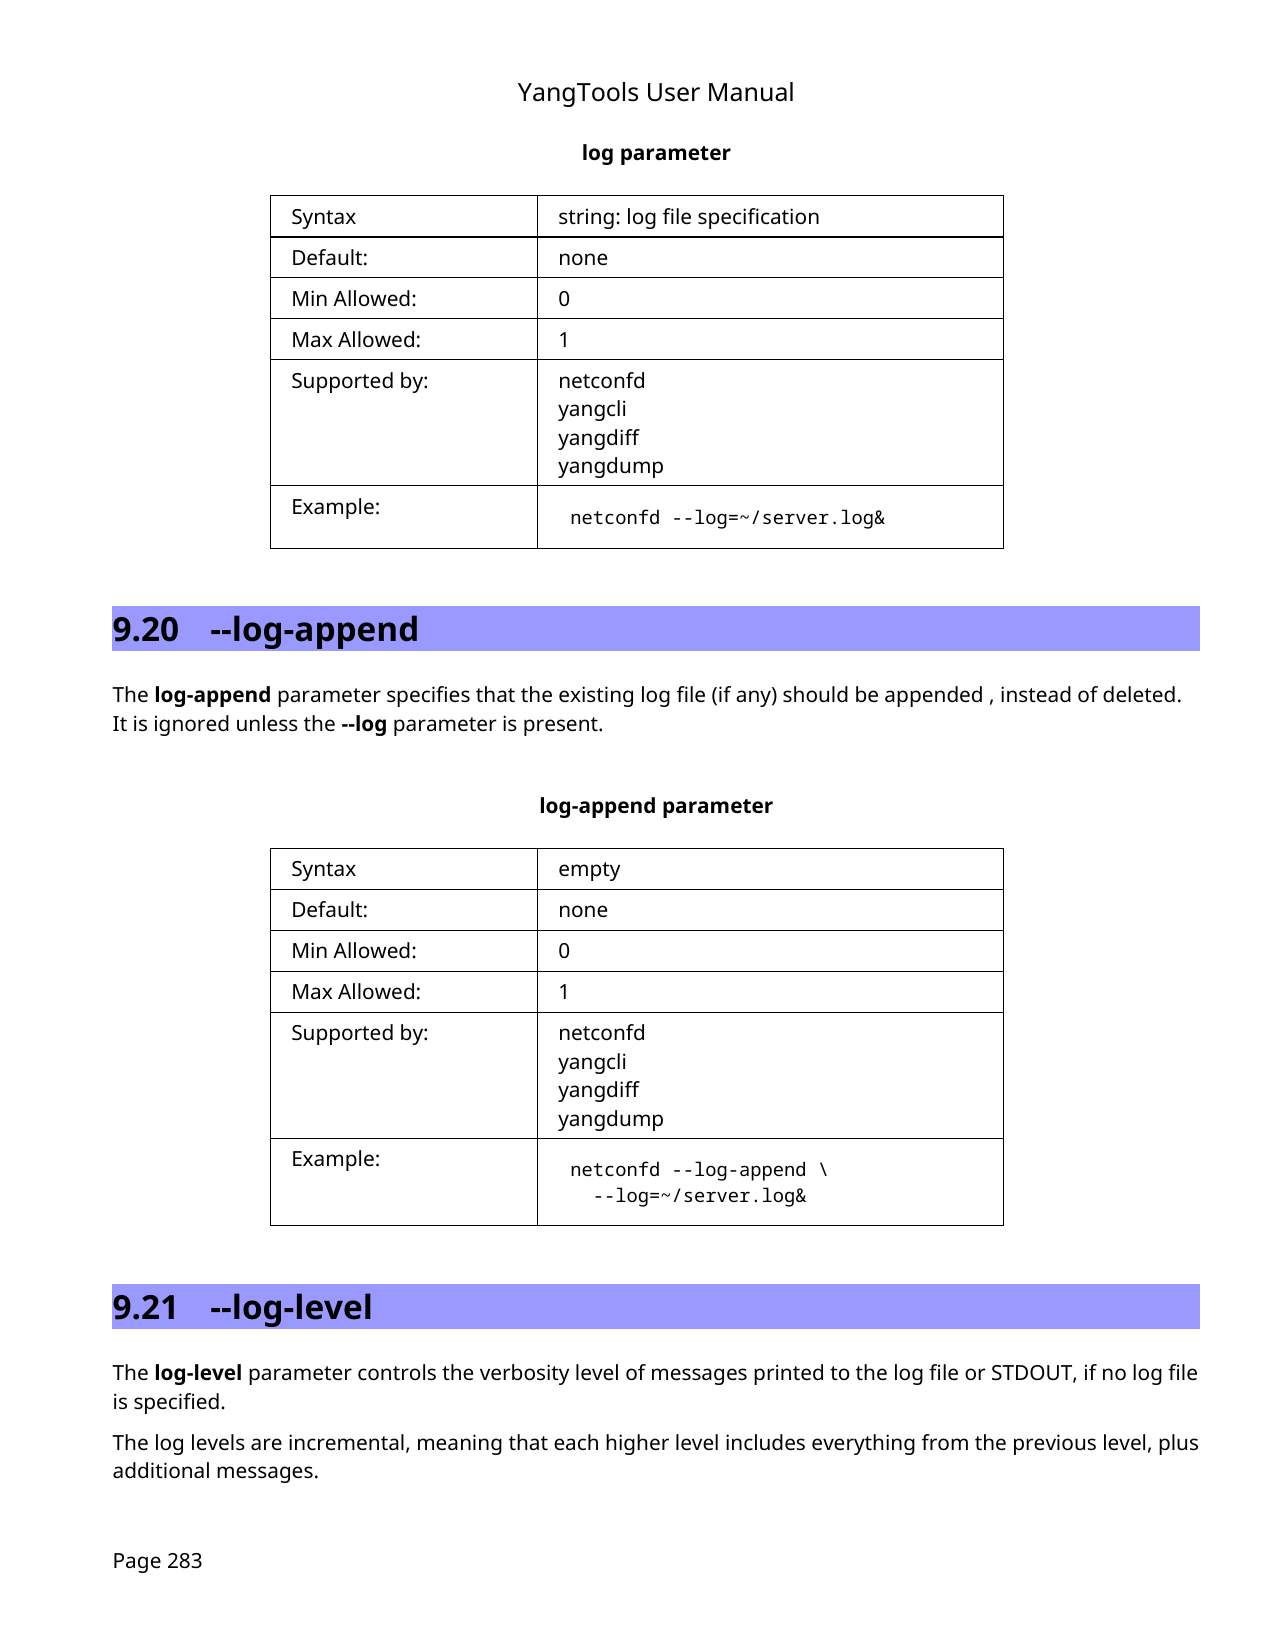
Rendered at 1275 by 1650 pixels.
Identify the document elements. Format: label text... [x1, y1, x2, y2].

table_header Syntax [271, 849, 537, 889]
subtitle log parameter [127, 138, 1185, 167]
table_cell netconfd --log=~/server.log& [538, 486, 1003, 547]
text The log levels are incremental, meaning that each higher level includes everything from the previous level, plus additional messages. [112, 1428, 1200, 1485]
table_cell Max Allowed: [271, 319, 537, 359]
table_header Syntax [271, 196, 537, 236]
table_cell Default: [271, 890, 537, 930]
table_cell netconfd yangcli yangdiff yangdump [538, 1013, 1003, 1138]
table_cell none [538, 890, 1003, 930]
table_cell Example: [271, 486, 537, 547]
table_cell 1 [538, 319, 1003, 359]
text The log-append parameter specifies that the existing log file (if any) should be appended , instead of deleted. It is ignored unless the --log parameter is present. [112, 681, 1200, 737]
table_cell 0 [538, 931, 1003, 971]
subtitle --log-append [112, 606, 1200, 651]
table_cell netconfd yangcli yangdiff yangdump [538, 360, 1003, 485]
subtitle log-append parameter [127, 791, 1185, 819]
table_cell Default: [271, 238, 537, 277]
table_header string: log file specification [538, 196, 1003, 236]
table_cell Supported by: [271, 1013, 537, 1138]
table_cell Max Allowed: [271, 972, 537, 1012]
table_cell Min Allowed: [271, 278, 537, 318]
table_cell 1 [538, 972, 1003, 1012]
table_cell Example: [271, 1139, 537, 1225]
table_cell 0 [538, 278, 1003, 318]
table_cell none [538, 238, 1003, 277]
table_header empty [538, 849, 1003, 889]
text The log-level parameter controls the verbosity level of messages printed to the log file or STDOUT, if no log file is specified. [112, 1358, 1200, 1415]
subtitle --log-level [112, 1284, 1200, 1329]
table_cell Supported by: [271, 360, 537, 485]
table_cell Min Allowed: [271, 931, 537, 971]
table_cell netconfd --log-append \ --log=~/server.log& [538, 1139, 1003, 1225]
